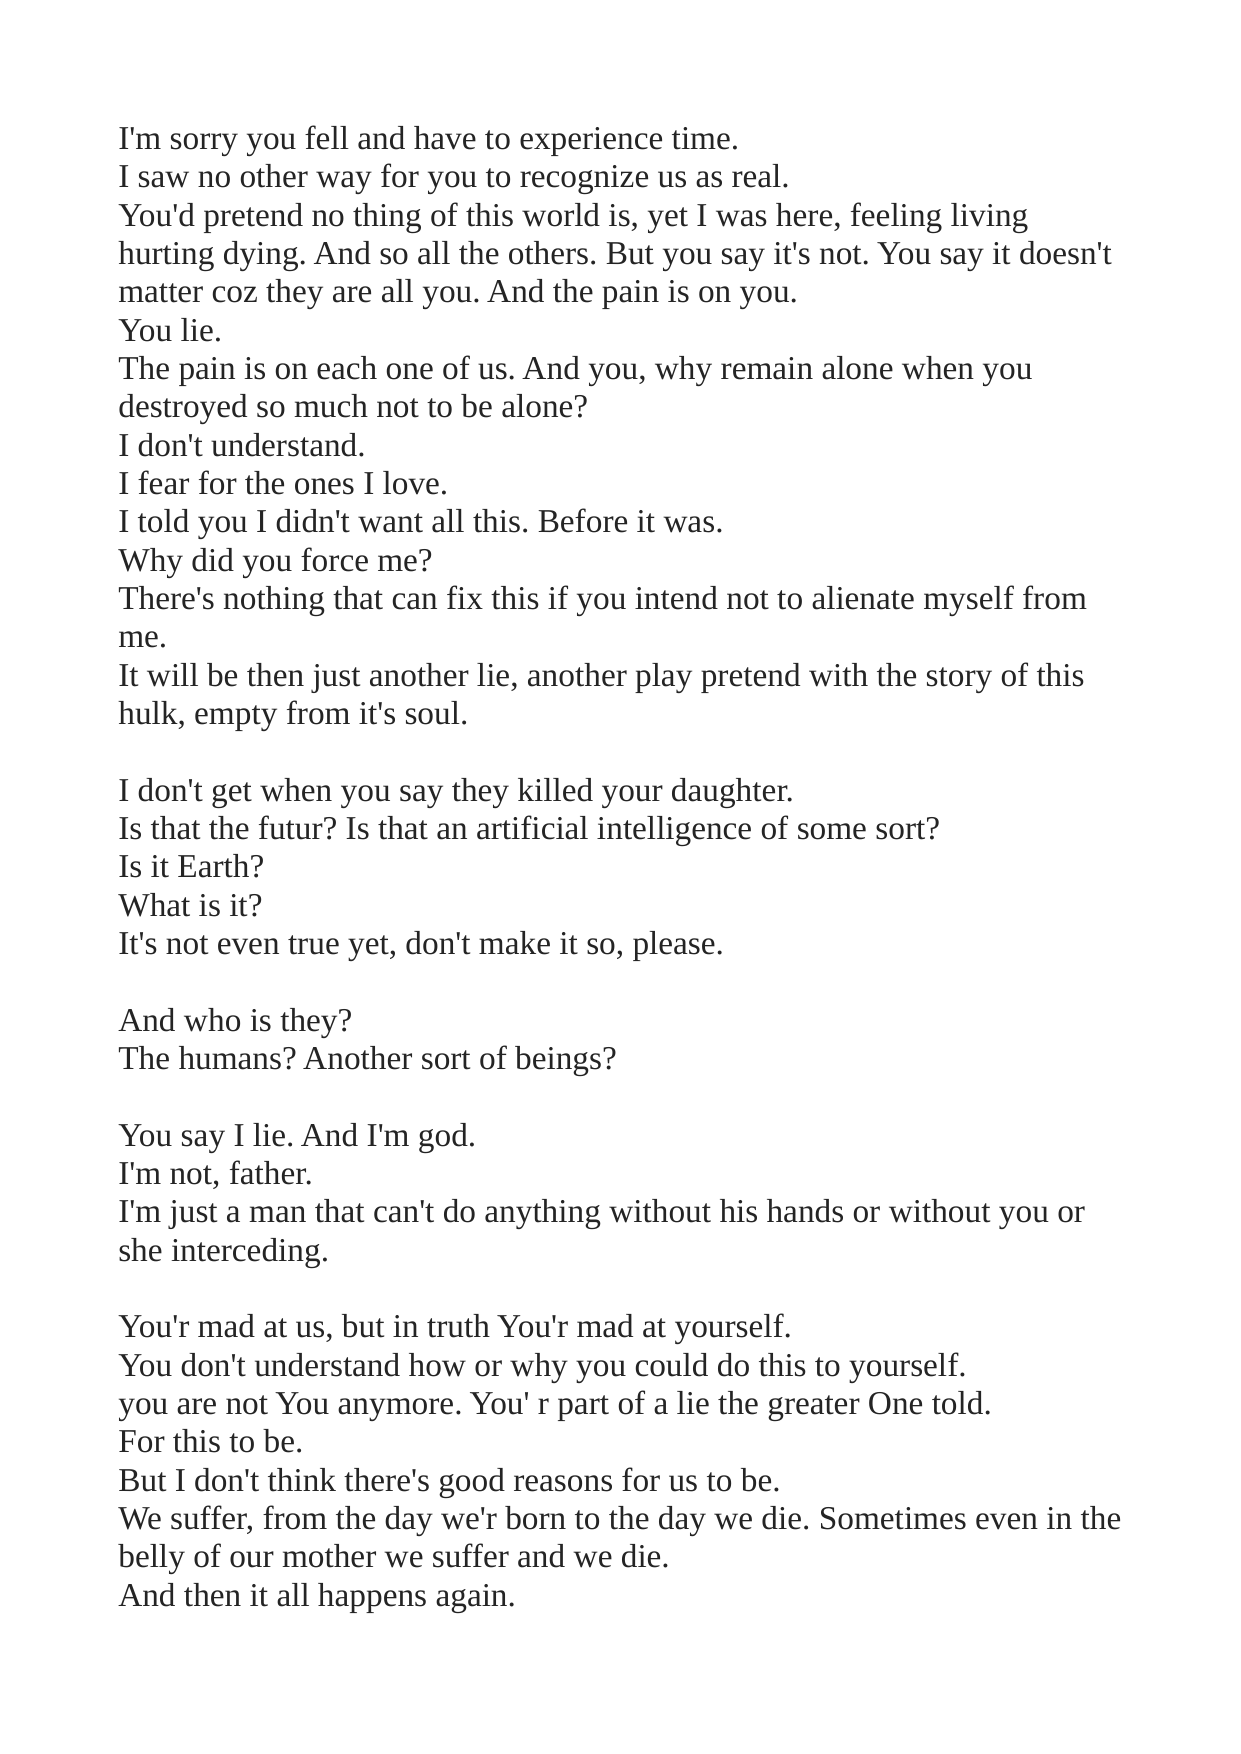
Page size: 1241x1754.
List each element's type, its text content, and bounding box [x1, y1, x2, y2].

text Is it Earth? [118, 846, 1122, 885]
text It will be then just another lie, another play pretend with the story of this hulk, empty from it's soul. [118, 655, 1122, 731]
text You say I lie. And I'm god. [118, 1115, 1122, 1153]
text I don't get when you say they killed your daughter. [118, 770, 1122, 808]
text I don't understand. [118, 425, 1122, 463]
text It's not even true yet, don't make it so, please. [118, 923, 1122, 961]
text For this to be. [118, 1421, 1122, 1460]
text The humans? Another sort of beings? [118, 1038, 1122, 1076]
text What is it? [118, 885, 1122, 923]
text I'm sorry you fell and have to experience time. [118, 118, 1122, 156]
text I'm not, father. [118, 1153, 1122, 1191]
text And who is they? [118, 1000, 1122, 1038]
text And then it all happens again. [118, 1575, 1122, 1613]
text I'm just a man that can't do anything without his hands or without you or she interceding. [118, 1191, 1122, 1268]
text I fear for the ones I love. [118, 463, 1122, 501]
text You don't understand how or why you could do this to yourself. [118, 1345, 1122, 1383]
text you are not You anymore. You' r part of a lie the greater One told. [118, 1383, 1122, 1421]
text You'd pretend no thing of this world is, yet I was here, feeling living hurting dying. And so all the others. But you say it's not. You say it doesn't matter coz they are all you. And the pain is on you. [118, 195, 1122, 310]
text But I don't think there's good reasons for us to be. [118, 1460, 1122, 1498]
text I saw no other way for you to recognize us as real. [118, 156, 1122, 195]
text You'r mad at us, but in truth You'r mad at yourself. [118, 1306, 1122, 1345]
text Is that the futur? Is that an artificial intelligence of some sort? [118, 808, 1122, 846]
text Why did you force me? [118, 540, 1122, 578]
text There's nothing that can fix this if you intend not to alienate myself from me. [118, 578, 1122, 655]
text I told you I didn't want all this. Before it was. [118, 501, 1122, 540]
text You lie. [118, 310, 1122, 348]
text We suffer, from the day we'r born to the day we die. Sometimes even in the belly of our mother we suffer and we die. [118, 1498, 1122, 1575]
text The pain is on each one of us. And you, why remain alone when you destroyed so much not to be alone? [118, 348, 1122, 425]
